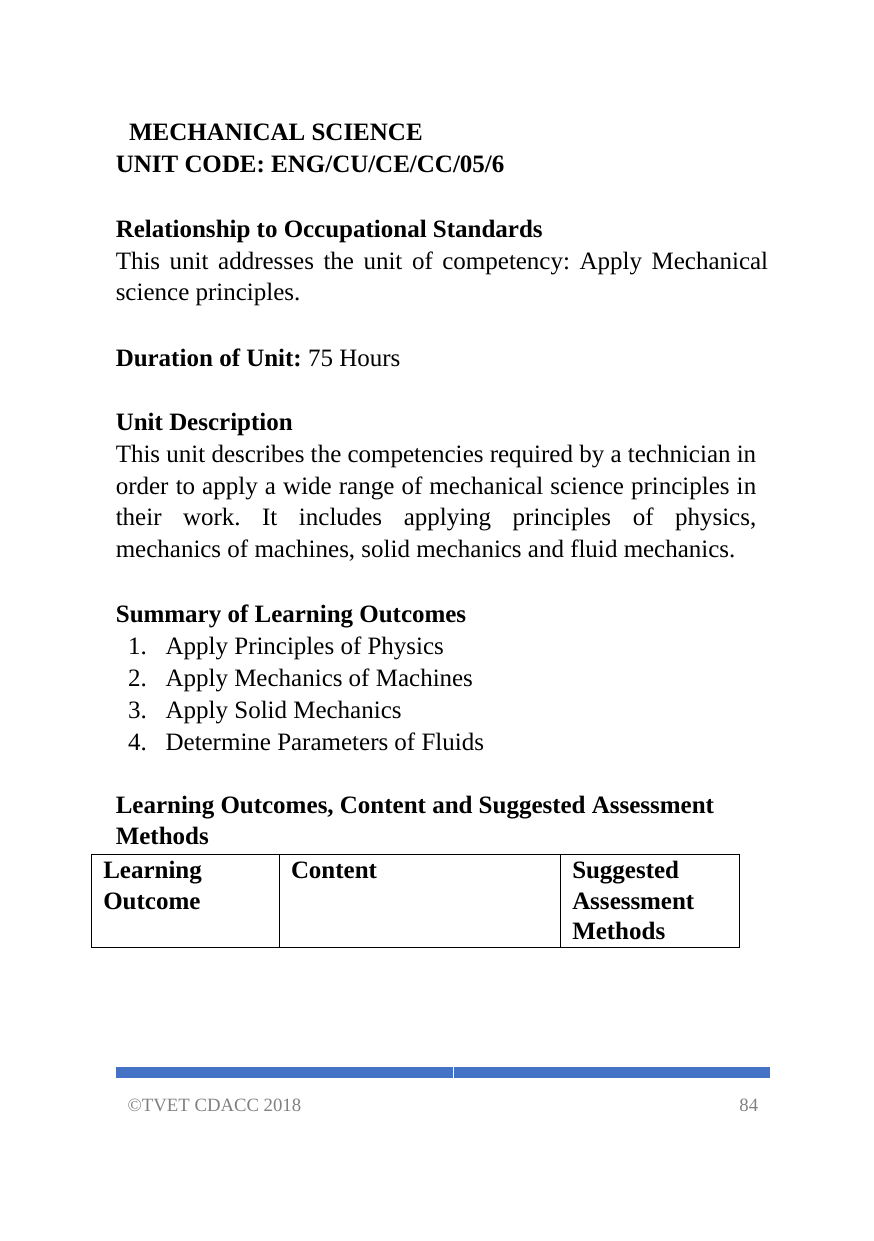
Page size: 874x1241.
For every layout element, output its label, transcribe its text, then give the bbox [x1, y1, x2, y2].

text Summary of Learning Outcomes [116, 599, 770, 628]
text Duration of Unit: 75 Hours [116, 343, 770, 372]
table_header Learning Outcome [92, 855, 279, 947]
list Determine Parameters of Fluids [128, 727, 768, 756]
text Relationship to Occupational Standards [116, 214, 770, 242]
table_header Suggested Assessment Methods [561, 855, 739, 947]
text Unit Description [116, 407, 770, 436]
list Apply Principles of Physics [128, 631, 768, 660]
text UNIT CODE: ENG/CU/CE/CC/05/6 [116, 149, 770, 178]
table_header Content [280, 855, 560, 947]
list Apply Solid Mechanics [128, 695, 768, 724]
text Learning Outcomes, Content and Suggested Assessment Methods [116, 790, 770, 850]
text This unit describes the competencies required by a technician in order to apply a wide range of mechanical science principles in their work. It includes applying principles of physics, mechanics of machines, solid mechanics and fluid mechanics. [116, 439, 757, 563]
list Apply Mechanics of Machines [128, 663, 768, 692]
text This unit addresses the unit of competency: Apply Mechanical science principles. [116, 246, 768, 306]
subtitle MECHANICAL SCIENCE [129, 117, 768, 146]
